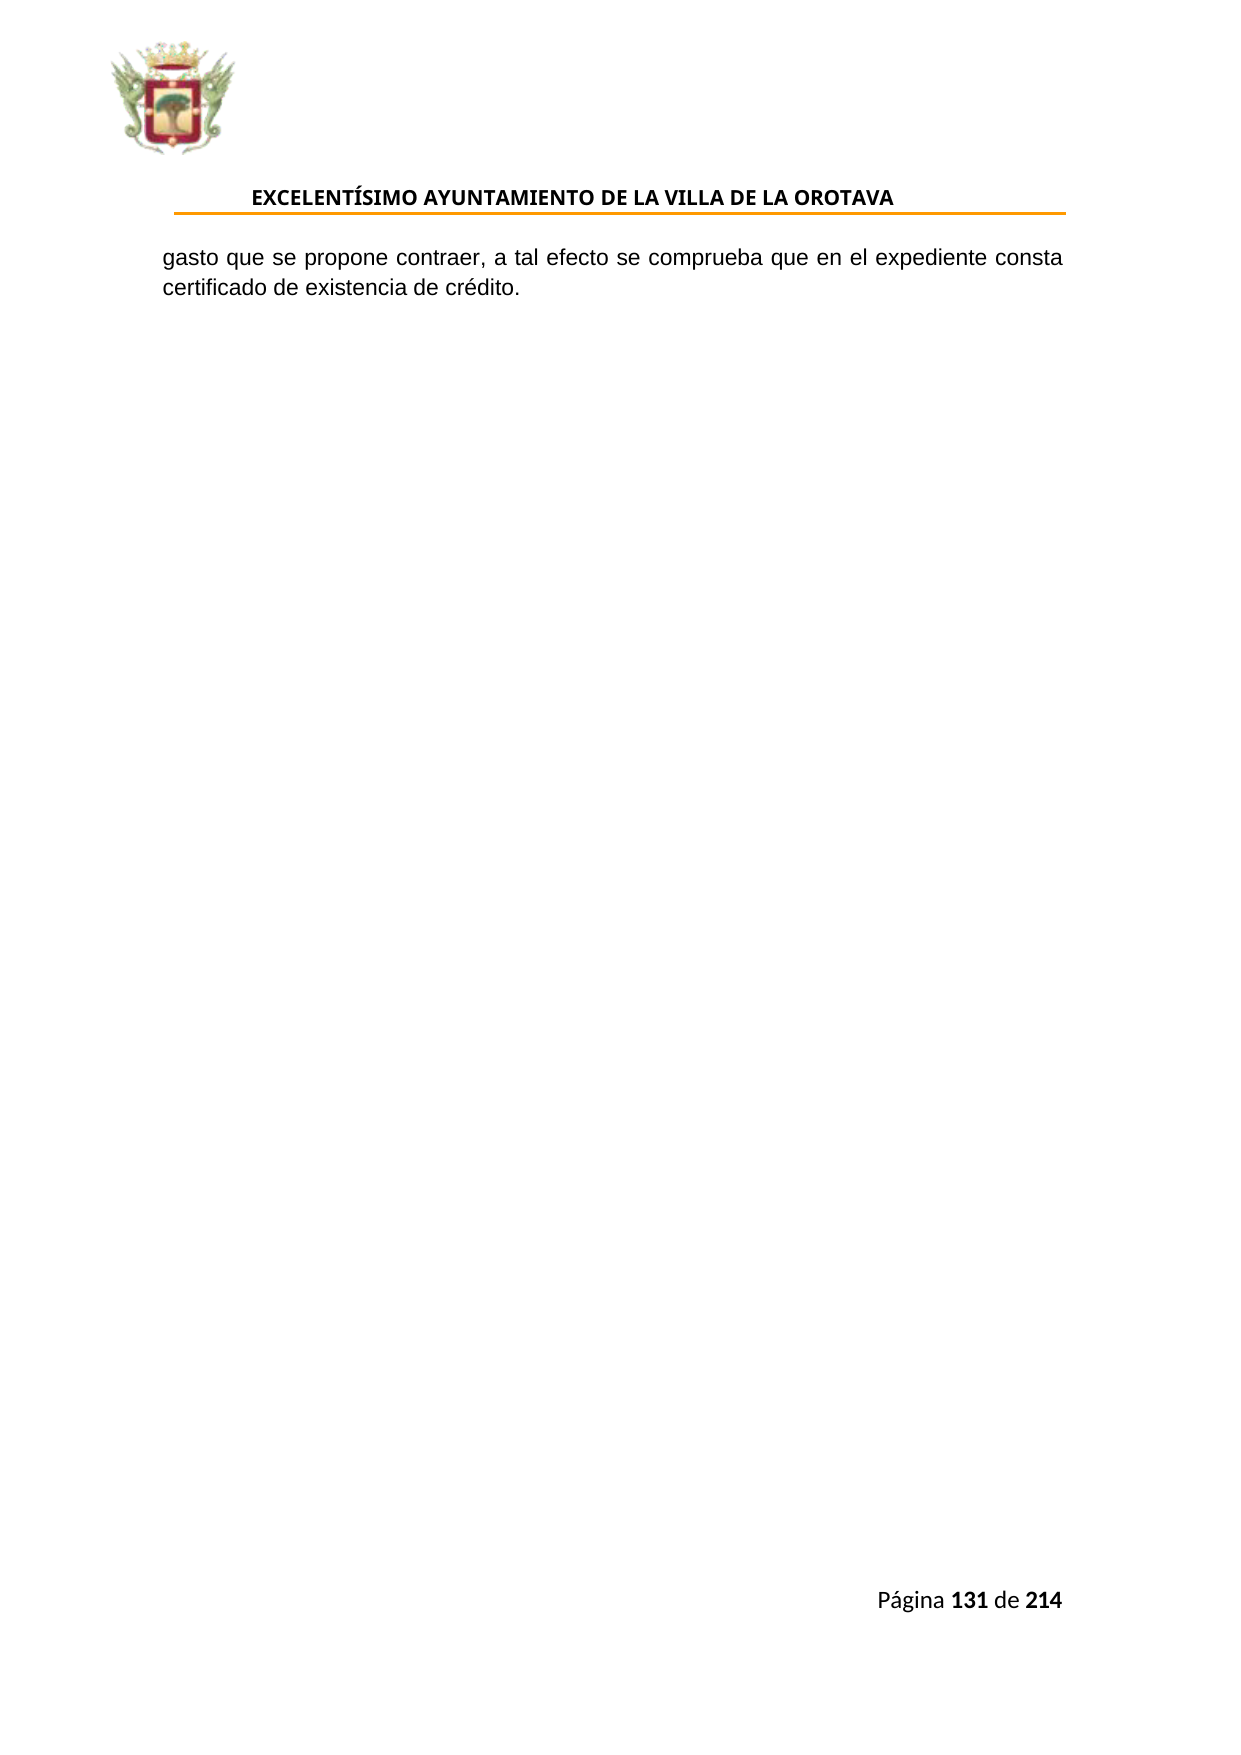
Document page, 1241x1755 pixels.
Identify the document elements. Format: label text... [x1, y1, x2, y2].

text gasto que se propone contraer, a tal efecto se comprueba que en el expediente consta certificado de existencia de crédito. [162, 244, 1064, 301]
